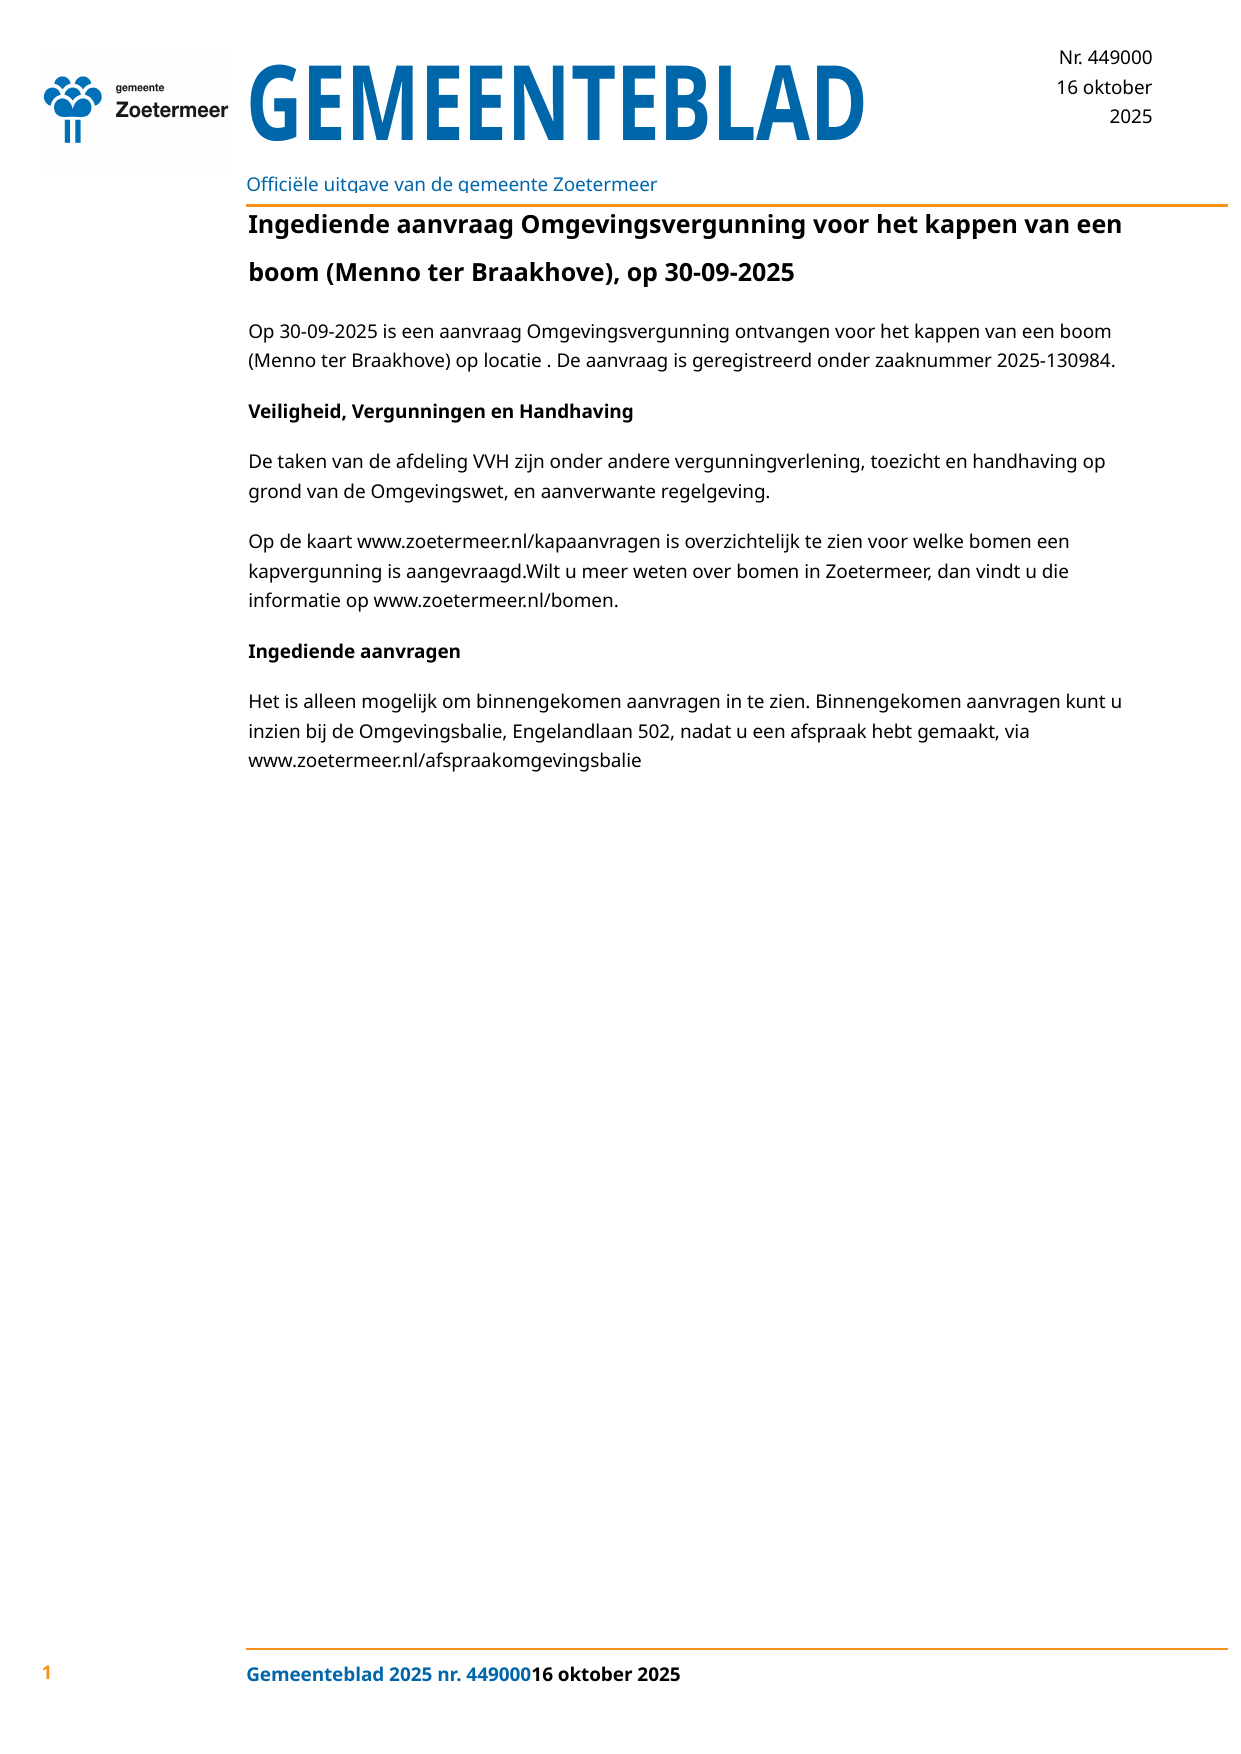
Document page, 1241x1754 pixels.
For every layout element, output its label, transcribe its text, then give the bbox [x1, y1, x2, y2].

text Ingediende aanvragen [248, 638, 1152, 664]
picture [41, 47, 231, 172]
text Ingediende aanvraag Omgevingsvergunning voor het kappen van een boom (Menno ter Braakhove), op 30-09-2025 [248, 207, 1152, 288]
text Veiligheid, Vergunningen en Handhaving [248, 398, 1152, 424]
text Op de kaart www.zoetermeer.nl/kapaanvragen is overzichtelijk te zien voor welke bomen een kapvergunning is aangevraagd.Wilt u meer weten over bomen in Zoetermeer, dan vindt u die informatie op www.zoetermeer.nl/bomen. [248, 528, 1152, 613]
text De taken van de afdeling VVH zijn onder andere vergunningverlening, toezicht en handhaving op grond van de Omgevingswet, en aanverwante regelgeving. [248, 448, 1152, 504]
text Op 30-09-2025 is een aanvraag Omgevingsvergunning ontvangen voor het kappen van een boom (Menno ter Braakhove) op locatie . De aanvraag is geregistreerd onder zaaknummer 2025-130984. [248, 318, 1152, 373]
text Het is alleen mogelijk om binnengekomen aanvragen in te zien. Binnengekomen aanvragen kunt u inzien bij de Omgevingsbalie, Engelandlaan 502, nadat u een afspraak hebt gemaakt, via www.zoetermeer.nl/afspraakomgevingsbalie [248, 688, 1152, 773]
